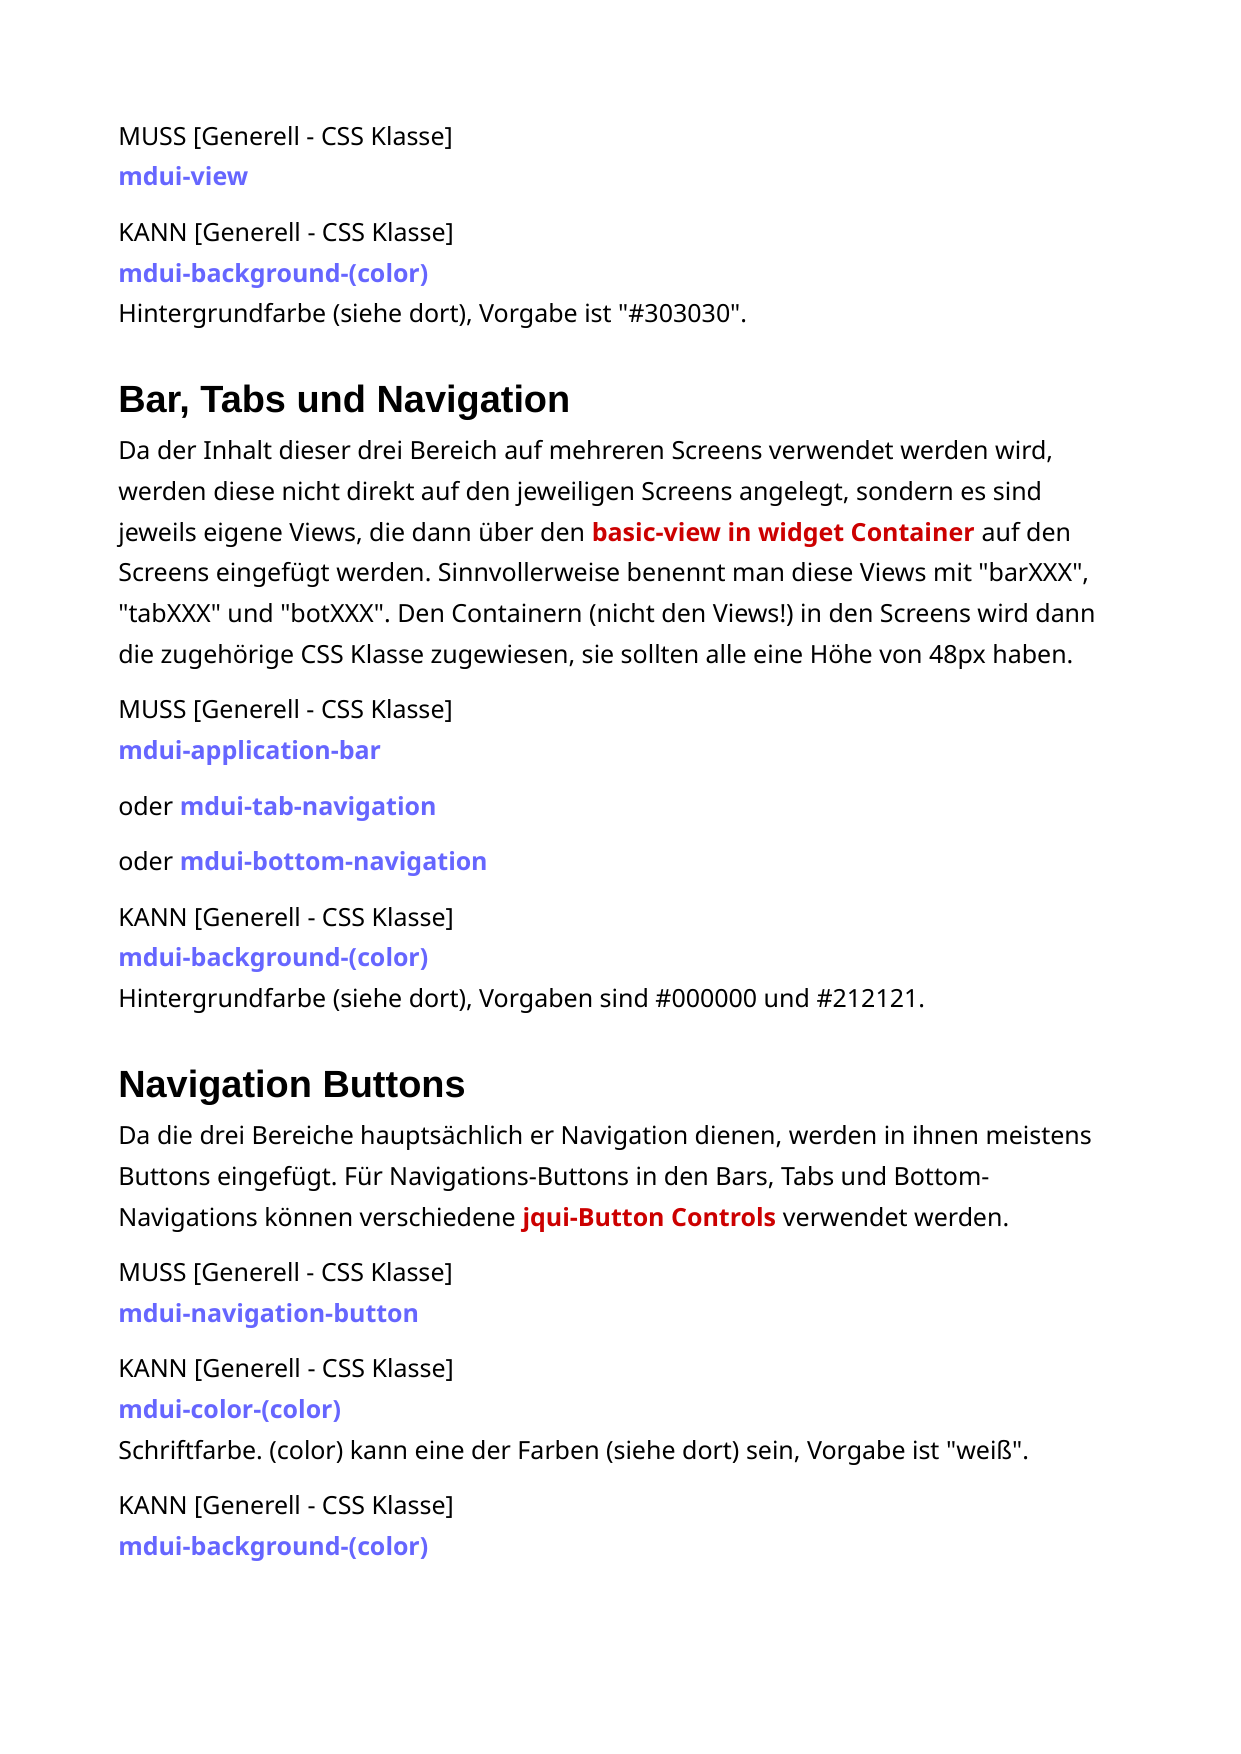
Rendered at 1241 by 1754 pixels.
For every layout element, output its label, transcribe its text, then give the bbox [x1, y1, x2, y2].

text MUSS [Generell - CSS Klasse] mdui-application-bar [118, 692, 1122, 767]
text KANN [Generell - CSS Klasse] mdui-background-(color) [118, 1488, 1122, 1563]
text oder mdui-bottom-navigation [118, 844, 1122, 878]
text oder mdui-tab-navigation [118, 788, 1122, 822]
text Da die drei Bereiche hauptsächlich er Navigation dienen, werden in ihnen meistens Buttons eingefügt. Für Navigations-Buttons in den Bars, Tabs und Bottom-Navigations können verschiedene jqui-Button Controls verwendet werden. [118, 1117, 1122, 1233]
text MUSS [Generell - CSS Klasse] mdui-navigation-button [118, 1254, 1122, 1329]
text KANN [Generell - CSS Klasse] mdui-background-(color) Hintergrundfarbe (siehe dort), Vorgaben sind #000000 und #212121. [118, 899, 1122, 1015]
text KANN [Generell - CSS Klasse] mdui-background-(color) Hintergrundfarbe (siehe dort), Vorgabe ist "#303030". [118, 214, 1122, 330]
text KANN [Generell - CSS Klasse] mdui-color-(color) Schriftfarbe. (color) kann eine der Farben (siehe dort) sein, Vorgabe ist "weiß". [118, 1351, 1122, 1467]
text Da der Inhalt dieser drei Bereich auf mehreren Screens verwendet werden wird, werden diese nicht direkt auf den jeweiligen Screens angelegt, sondern es sind jeweils eigene Views, die dann über den basic-view in widget Container auf den Screens eingefügt werden. Sinnvollerweise benennt man diese Views mit "barXXX", "tabXXX" und "botXXX". Den Containern (nicht den Views!) in den Screens wird dann die zugehörige CSS Klasse zugewiesen, sie sollten alle eine Höhe von 48px haben. [118, 433, 1122, 671]
subtitle Bar, Tabs und Navigation [118, 376, 1122, 420]
subtitle Navigation Buttons [118, 1061, 1122, 1105]
text MUSS [Generell - CSS Klasse] mdui-view [118, 118, 1122, 193]
